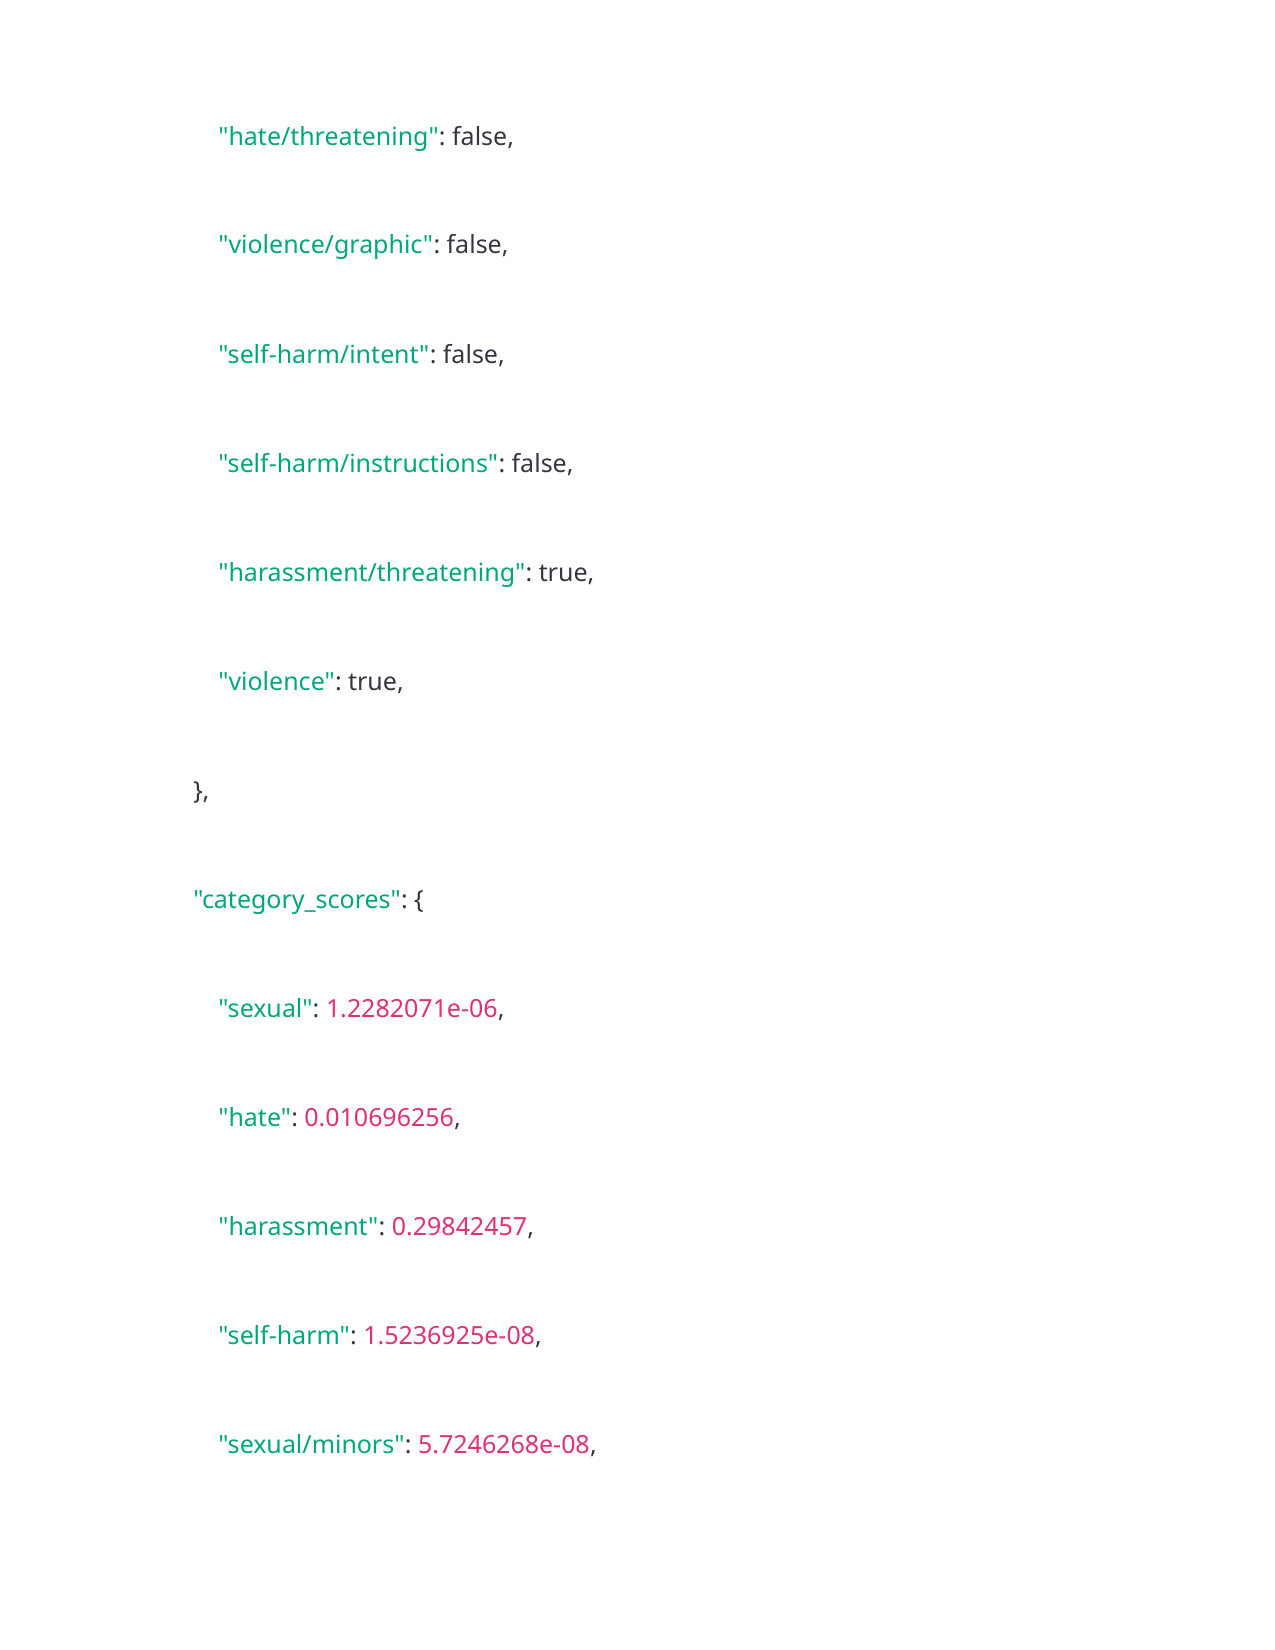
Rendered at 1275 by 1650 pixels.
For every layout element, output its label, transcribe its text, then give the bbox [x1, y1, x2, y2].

text "violence/graphic": false, [118, 227, 1157, 261]
text "sexual": 1.2282071e-06, [118, 991, 1157, 1025]
text "violence": true, [118, 663, 1157, 697]
text "self-harm/intent": false, [118, 336, 1157, 370]
text "harassment": 0.29842457, [118, 1209, 1157, 1243]
text }, [118, 772, 1157, 807]
text "self-harm": 1.5236925e-08, [118, 1318, 1157, 1352]
text "self-harm/instructions": false, [118, 445, 1157, 479]
text "hate/threatening": false, [118, 118, 1157, 152]
text "hate": 0.010696256, [118, 1100, 1157, 1134]
text "sexual/minors": 5.7246268e-08, [118, 1427, 1157, 1461]
text "category_scores": { [118, 882, 1157, 916]
text "harassment/threatening": true, [118, 554, 1157, 588]
